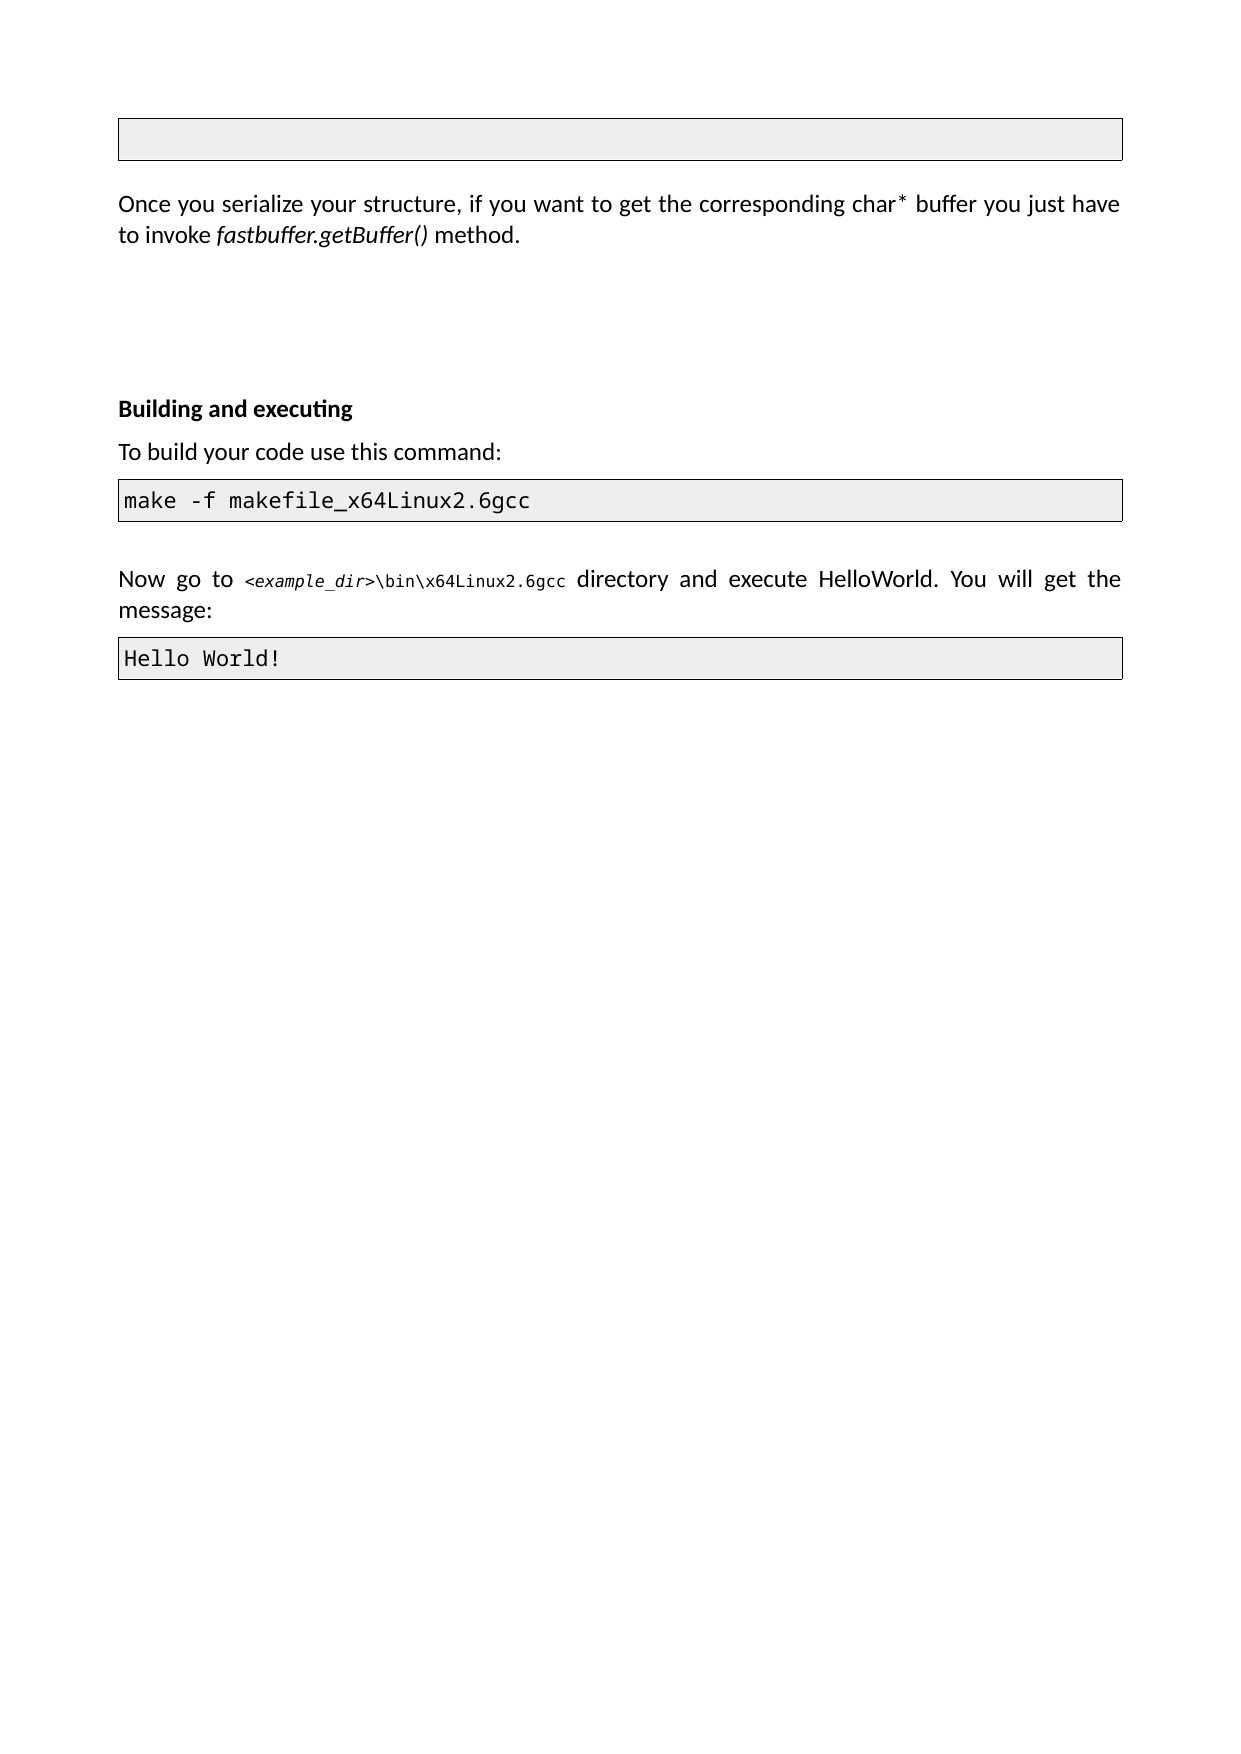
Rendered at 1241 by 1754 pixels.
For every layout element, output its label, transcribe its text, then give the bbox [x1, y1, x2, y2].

table_header Hello World! [119, 638, 1122, 678]
table_header [119, 119, 1122, 159]
table_header make -f makefile_x64Linux2.6gcc [119, 480, 1122, 521]
text To build your code use this command: [118, 436, 1122, 467]
text Now go to <example_dir>\bin\x64Linux2.6gcc directory and execute HelloWorld. You will get the message: [118, 564, 1122, 625]
text Building and executing [118, 393, 1122, 424]
text Once you serialize your structure, if you want to get the corresponding char* buffer you just have to invoke fastbuffer.getBuffer() method. [118, 188, 1122, 249]
